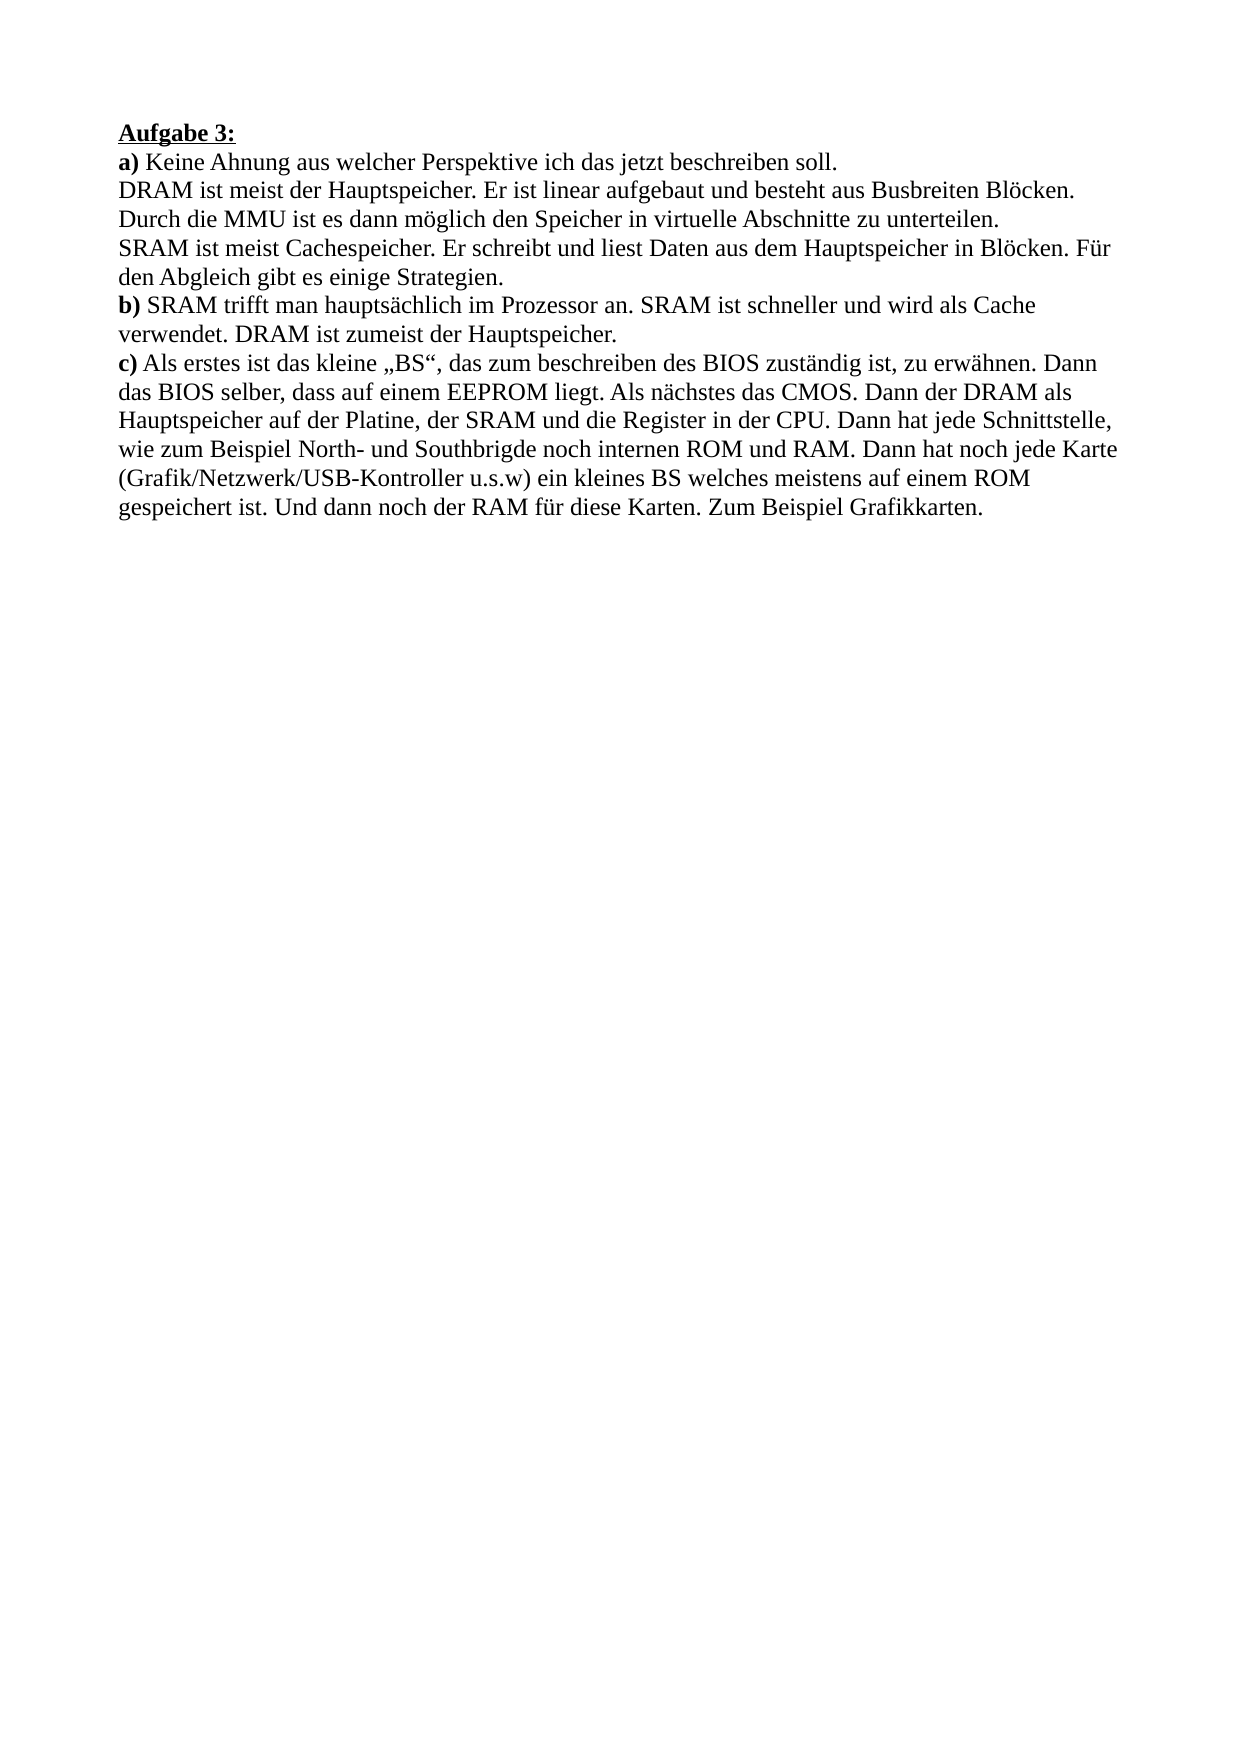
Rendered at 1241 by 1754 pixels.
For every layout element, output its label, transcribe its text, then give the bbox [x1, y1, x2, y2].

text Durch die MMU ist es dann möglich den Speicher in virtuelle Abschnitte zu unterteilen. [118, 204, 1122, 233]
text Aufgabe 3: [118, 118, 1122, 147]
text c) Als erstes ist das kleine „BS“, das zum beschreiben des BIOS zuständig ist, zu erwähnen. Dann das BIOS selber, dass auf einem EEPROM liegt. Als nächstes das CMOS. Dann der DRAM als Hauptspeicher auf der Platine, der SRAM und die Register in der CPU. Dann hat jede Schnittstelle, wie zum Beispiel North- und Southbrigde noch internen ROM und RAM. Dann hat noch jede Karte (Grafik/Netzwerk/USB-Kontroller u.s.w) ein kleines BS welches meistens auf einem ROM gespeichert ist. Und dann noch der RAM für diese Karten. Zum Beispiel Grafikkarten. [118, 348, 1122, 521]
text b) SRAM trifft man hauptsächlich im Prozessor an. SRAM ist schneller und wird als Cache verwendet. DRAM ist zumeist der Hauptspeicher. [118, 291, 1122, 348]
text DRAM ist meist der Hauptspeicher. Er ist linear aufgebaut und besteht aus Busbreiten Blöcken. [118, 176, 1122, 204]
text a) Keine Ahnung aus welcher Perspektive ich das jetzt beschreiben soll. [118, 147, 1122, 176]
text SRAM ist meist Cachespeicher. Er schreibt und liest Daten aus dem Hauptspeicher in Blöcken. Für den Abgleich gibt es einige Strategien. [118, 233, 1122, 291]
